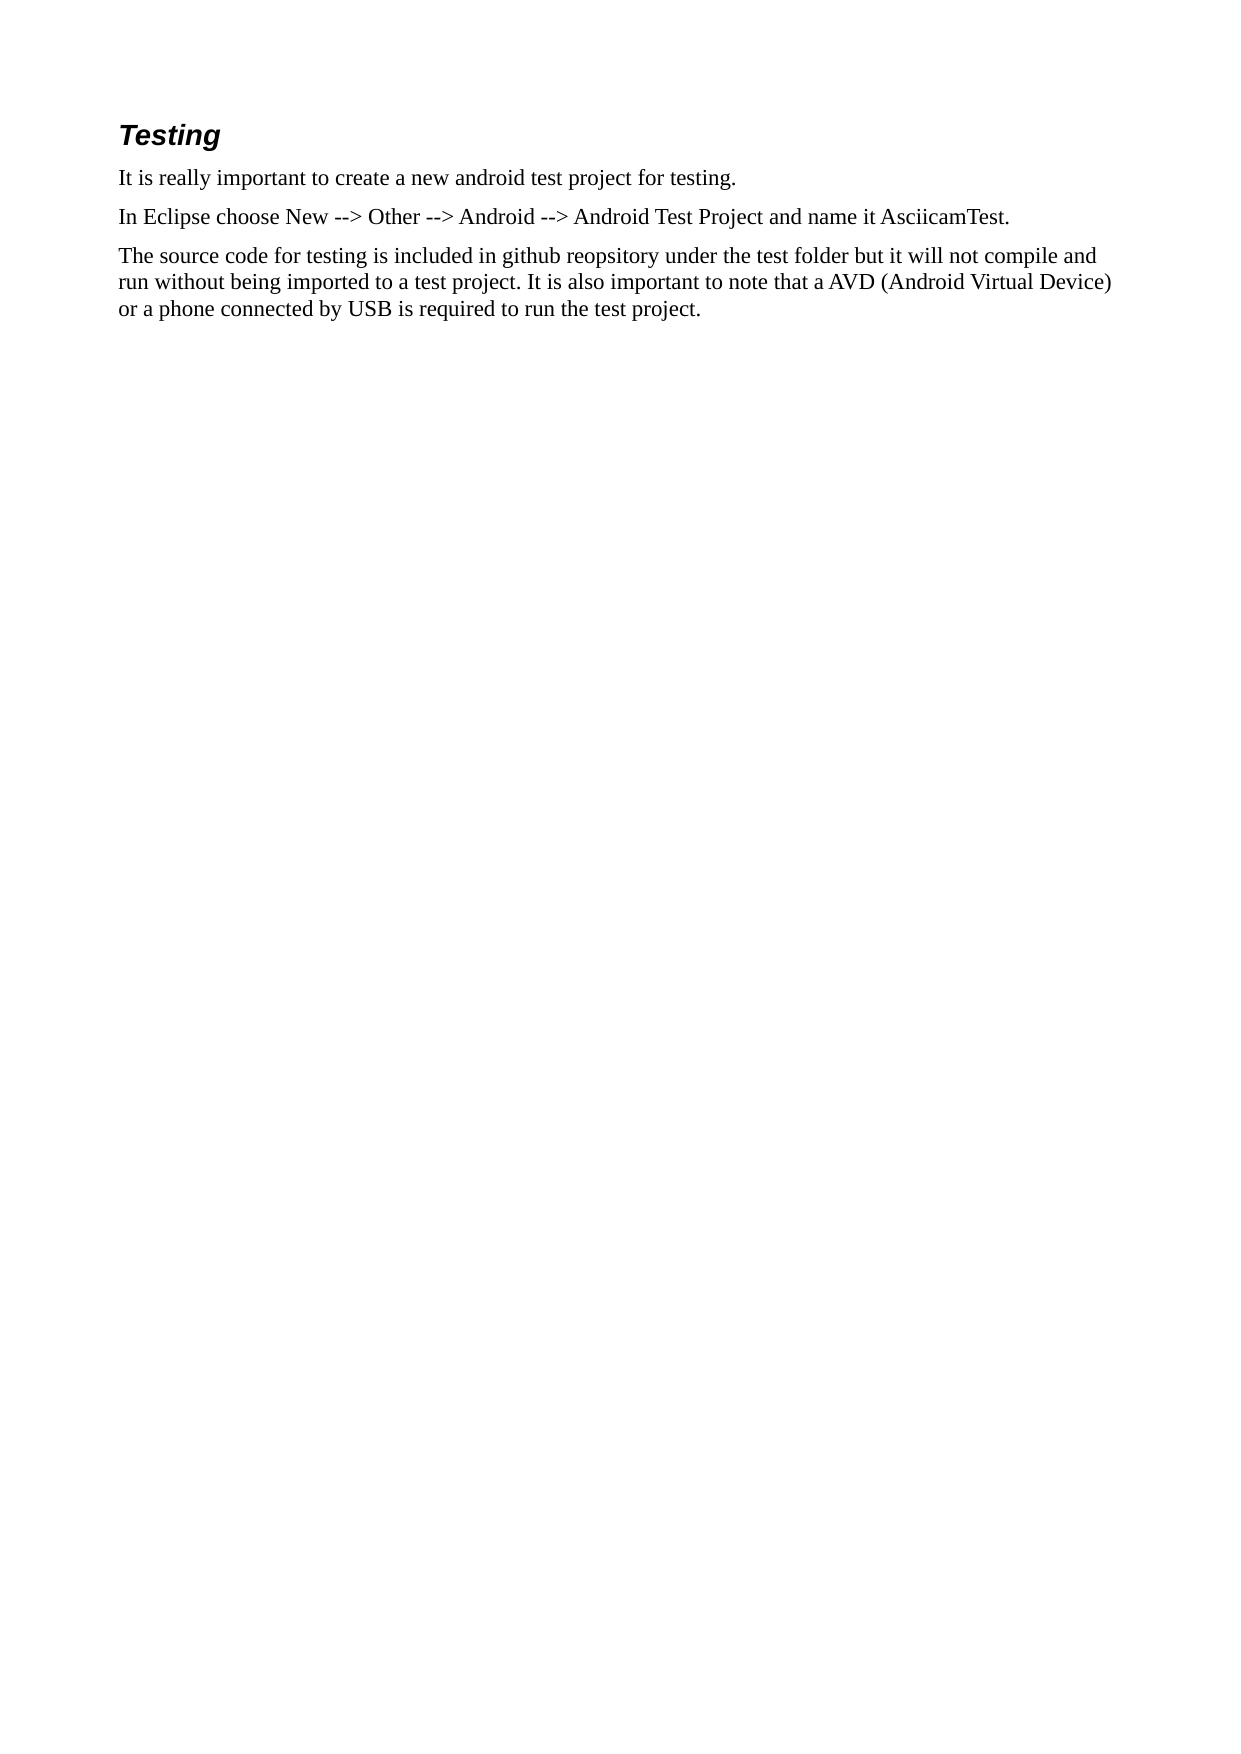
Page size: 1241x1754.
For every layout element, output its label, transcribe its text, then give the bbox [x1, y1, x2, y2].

text In Eclipse choose New --> Other --> Android --> Android Test Project and name it AsciicamTest. [118, 203, 1122, 229]
text The source code for testing is included in github reopsitory under the test folder but it will not compile and run without being imported to a test project. It is also important to note that a AVD (Android Virtual Device) or a phone connected by USB is required to run the test project. [118, 242, 1122, 321]
text It is really important to create a new android test project for testing. [118, 164, 1122, 191]
subtitle Testing [118, 118, 1122, 152]
